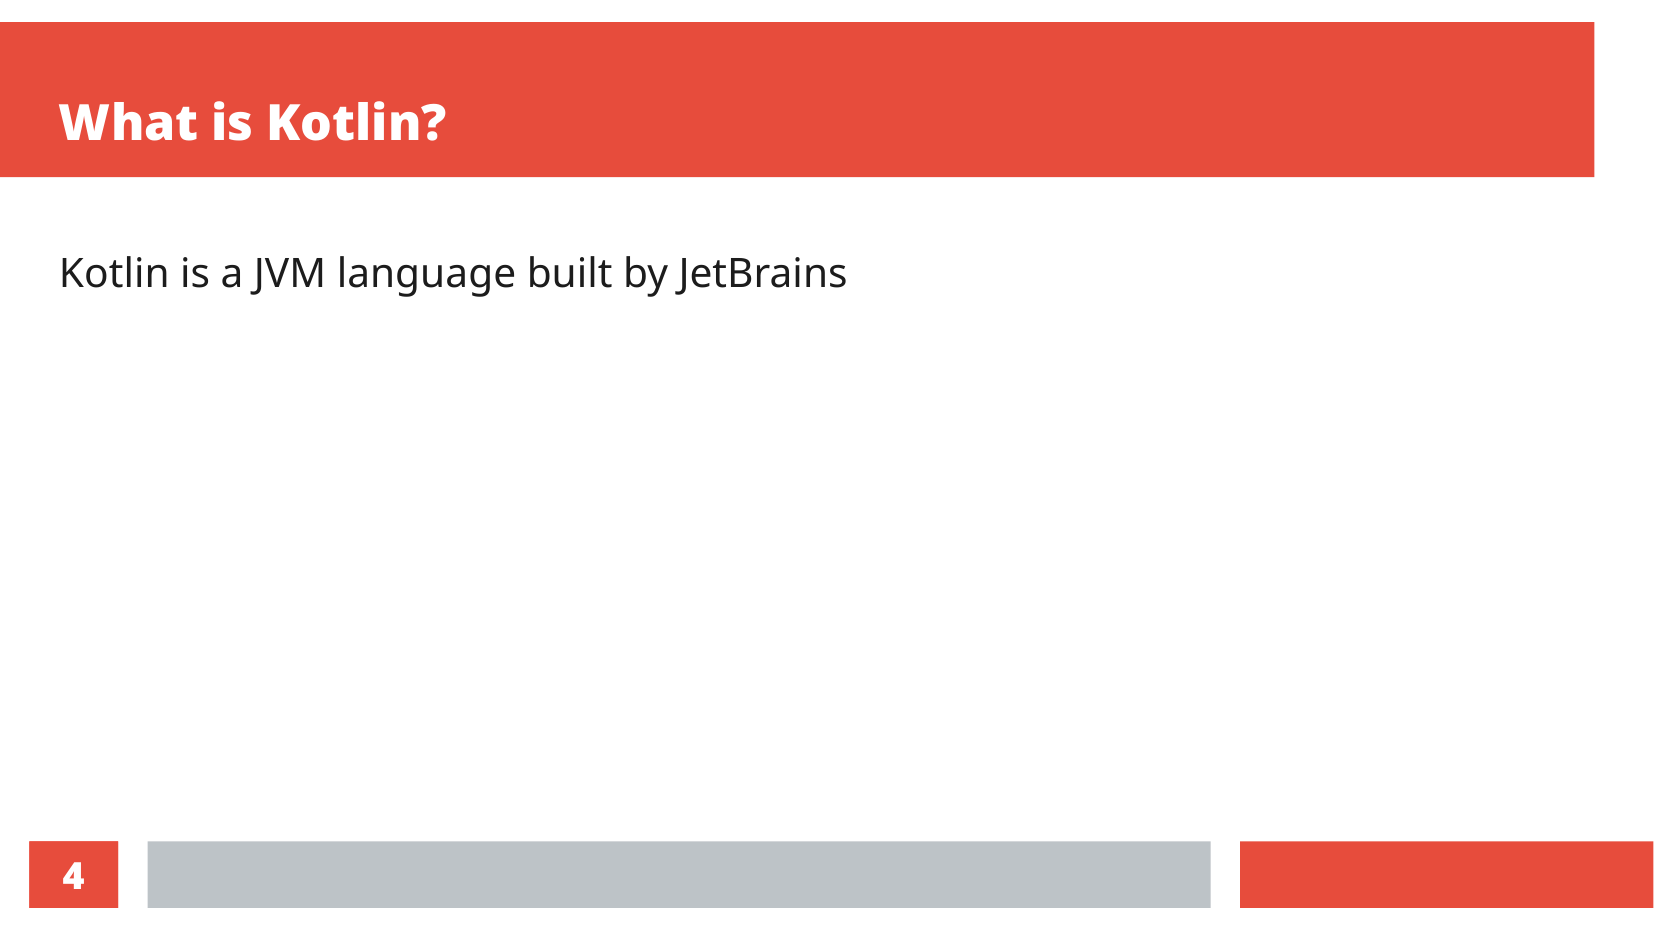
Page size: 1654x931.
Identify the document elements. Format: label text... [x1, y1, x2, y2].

list Kotlin is a JVM language built by JetBrains [58, 243, 1565, 820]
title What is Kotlin? [58, 44, 1595, 155]
